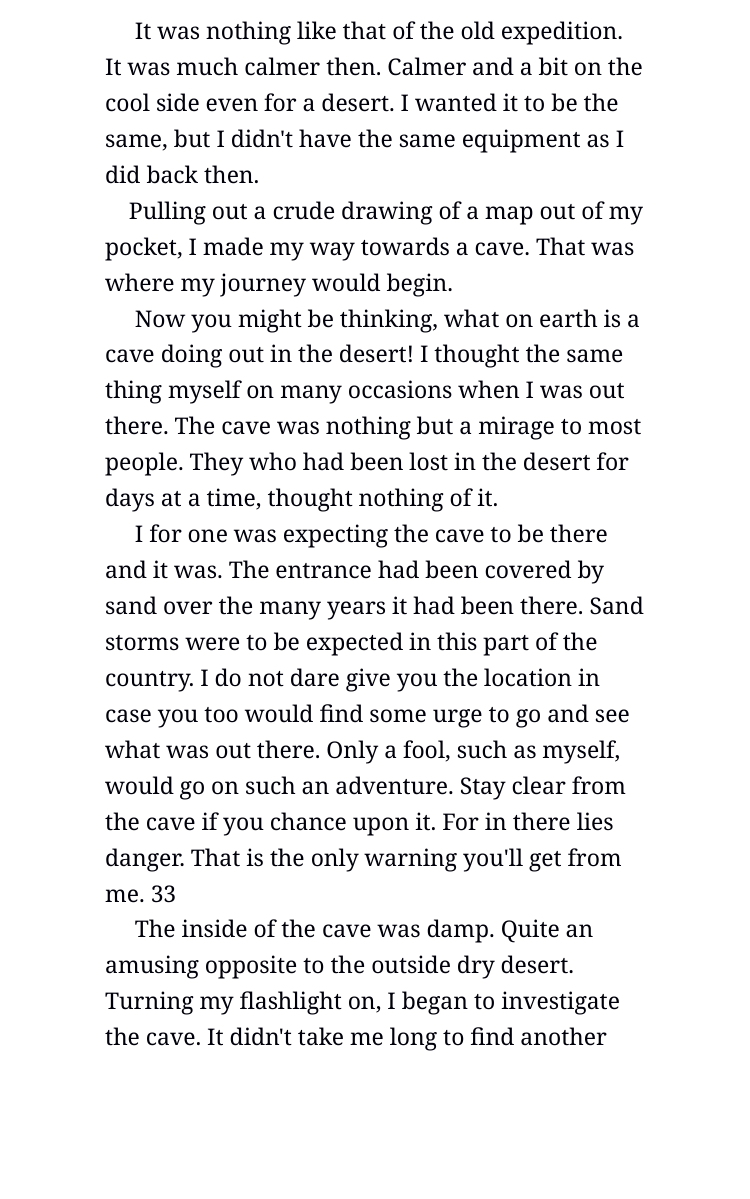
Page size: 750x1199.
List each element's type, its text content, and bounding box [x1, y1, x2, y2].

text I for one was expecting the cave to be there and it was. The entrance had been covered by sand over the many years it had been there. Sand storms were to be expected in this part of the country. I do not dare give you the location in case you too would find some urge to go and see what was out there. Only a fool, such as myself, would go on such an adventure. Stay clear from the cave if you chance upon it. For in there lies danger. That is the only warning you'll get from me. 33 [105, 518, 645, 909]
text The inside of the cave was damp. Quite an amusing opposite to the outside dry desert. Turning my flashlight on, I began to investigate the cave. It didn't take me long to find another [105, 913, 645, 1052]
text Now you might be thinking, what on earth is a cave doing out in the desert! I thought the same thing myself on many occasions when I was out there. The cave was nothing but a mirage to most people. They who had been lost in the desert for days at a time, thought nothing of it. [105, 302, 645, 513]
text Pulling out a crude drawing of a map out of my pocket, I made my way towards a cave. That was where my journey would begin. [105, 195, 645, 298]
text It was nothing like that of the old expedition. It was much calmer then. Calmer and a bit on the cool side even for a desert. I wanted it to be the same, but I didn't have the same equipment as I did back then. [105, 15, 645, 190]
